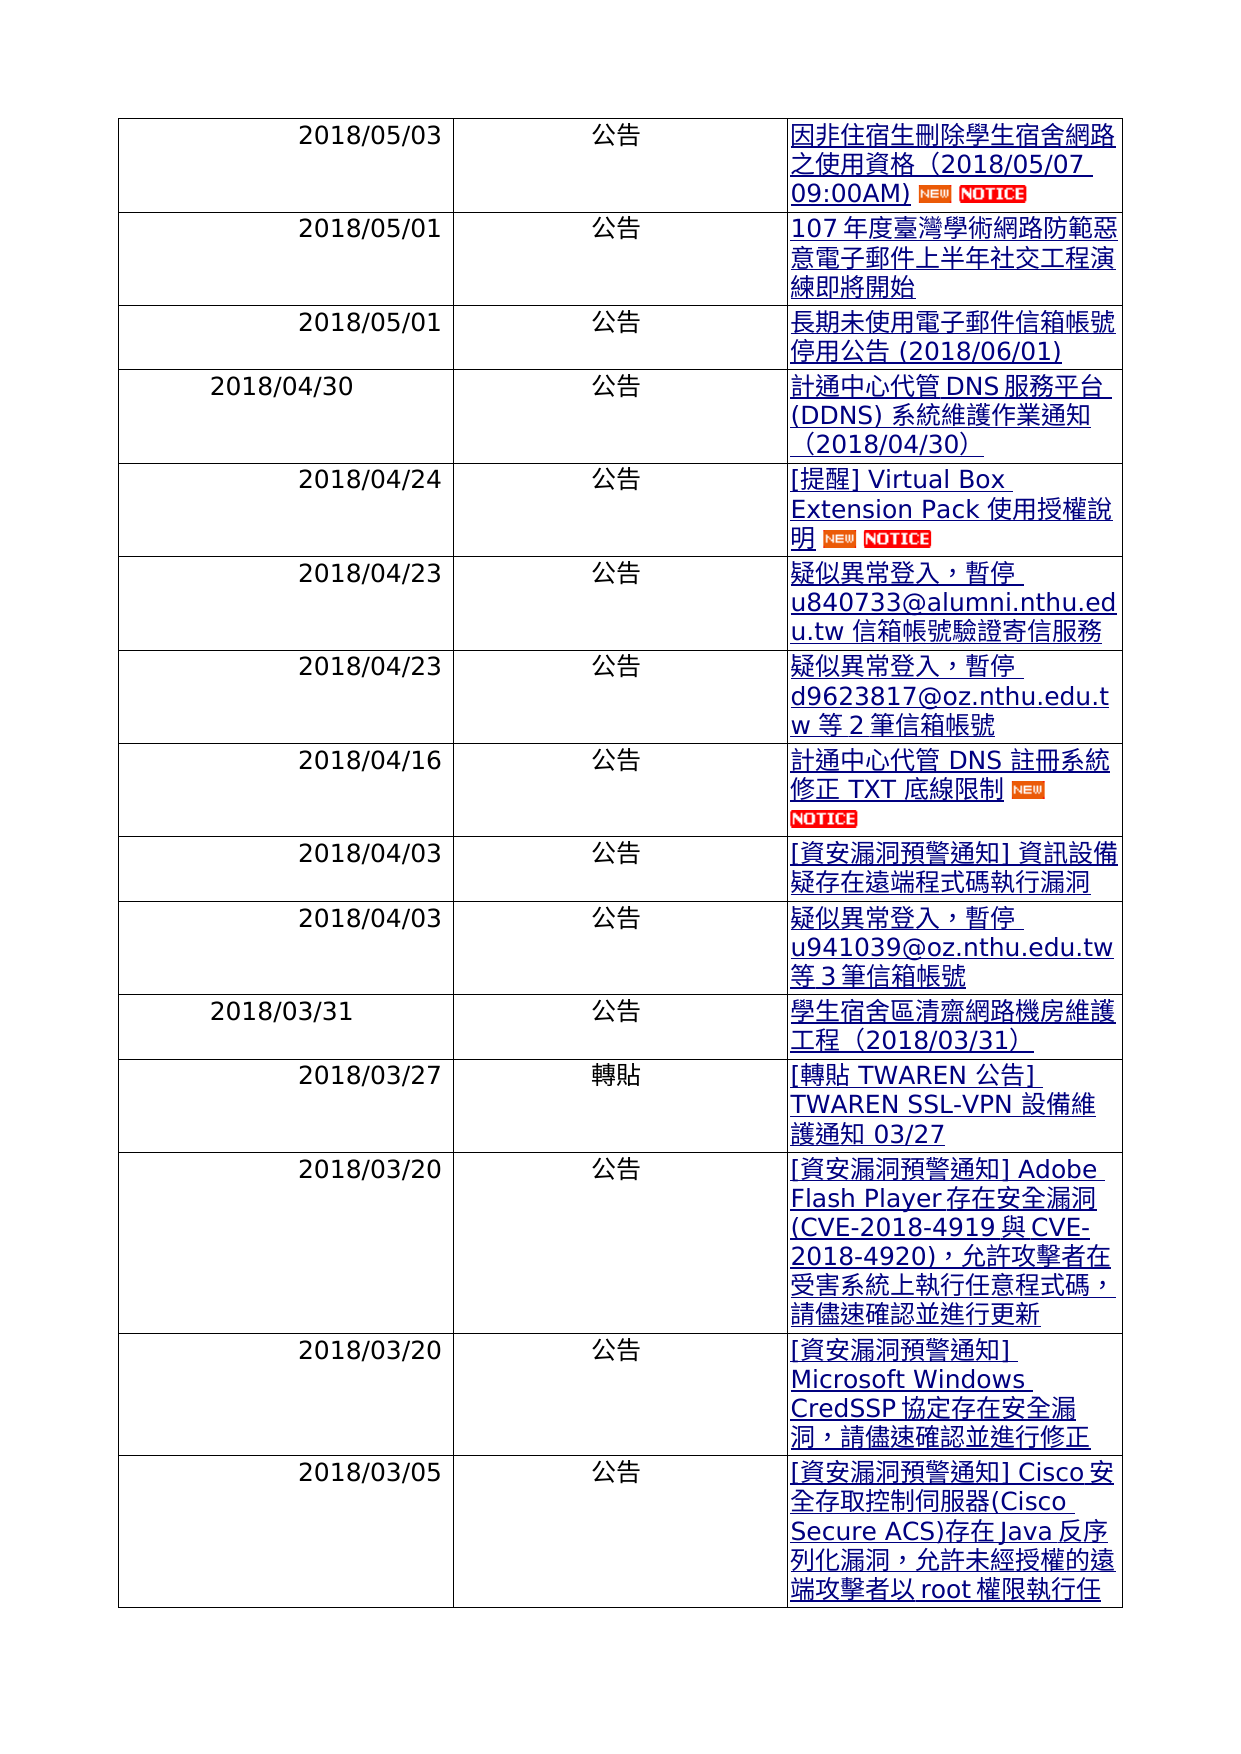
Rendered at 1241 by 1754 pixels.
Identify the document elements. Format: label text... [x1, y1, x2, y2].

table_cell 疑似異常登入，暫停 d9623817@oz.nthu.edu.tw 等2筆信箱帳號 [788, 651, 1122, 743]
table_cell 2018/03/05 [119, 1456, 453, 1607]
table_cell 公告 [454, 306, 787, 369]
table_cell 公告 [454, 557, 787, 649]
table_cell 2018/05/03 [119, 119, 453, 212]
table_cell 2018/04/23 [119, 557, 453, 649]
table_cell 2018/03/31 [119, 995, 453, 1058]
table_cell 107年度臺灣學術網路防範惡意電子郵件上半年社交工程演練即將開始 [788, 213, 1122, 305]
table_cell 2018/04/30 [119, 370, 453, 463]
table_cell 公告 [454, 1334, 787, 1455]
table_cell 公告 [454, 995, 787, 1058]
table_cell [轉貼 TWAREN 公告] TWAREN SSL-VPN 設備維護通知 03/27 [788, 1060, 1122, 1152]
table_cell 2018/04/24 [119, 464, 453, 556]
table_cell 2018/05/01 [119, 306, 453, 369]
table_cell 公告 [454, 119, 787, 212]
table_cell 公告 [454, 651, 787, 743]
table_cell 因非住宿生刪除學生宿舍網路之使用資格（2018/05/07 09:00AM) [788, 119, 1122, 212]
table_cell 2018/04/03 [119, 902, 453, 994]
picture [790, 810, 858, 828]
table_cell 疑似異常登入，暫停 u840733@alumni.nthu.edu.tw 信箱帳號驗證寄信服務 [788, 557, 1122, 649]
picture [959, 185, 1027, 203]
table_cell 學生宿舍區清齋網路機房維護工程（2018/03/31） [788, 995, 1122, 1058]
table_cell 2018/04/16 [119, 744, 453, 836]
table_cell 公告 [454, 1456, 787, 1607]
table_cell [資安漏洞預警通知] Adobe Flash Player存在安全漏洞(CVE-2018-4919與CVE-2018-4920)，允許攻擊者在受害系統上執行任意程式碼，請儘速確認並進行更新 [788, 1153, 1122, 1333]
table_cell 計通中心代管 DNS 註冊系統修正 TXT 底線限制 [788, 744, 1122, 836]
table_cell [提醒] Virtual Box Extension Pack 使用授權說明 [788, 464, 1122, 556]
table_cell [資安漏洞預警通知] Microsoft Windows CredSSP協定存在安全漏洞，請儘速確認並進行修正 [788, 1334, 1122, 1455]
table_cell 2018/03/20 [119, 1153, 453, 1333]
table_cell 公告 [454, 744, 787, 836]
table_cell 公告 [454, 213, 787, 305]
table_cell 長期未使用電子郵件信箱帳號停用公告 (2018/06/01) [788, 306, 1122, 369]
table_cell 計通中心代管DNS服務平台 (DDNS) 系統維護作業通知（2018/04/30） [788, 370, 1122, 463]
table_cell [資安漏洞預警通知] Cisco安全存取控制伺服器(Cisco Secure ACS)存在Java反序列化漏洞，允許未經授權的遠端攻擊者以root權限執行任 [788, 1456, 1122, 1607]
table_cell 2018/03/27 [119, 1060, 453, 1152]
table_cell 公告 [454, 1153, 787, 1333]
table_cell 2018/03/20 [119, 1334, 453, 1455]
table_cell 轉貼 [454, 1060, 787, 1152]
table_cell 2018/05/01 [119, 213, 453, 305]
picture [1011, 781, 1045, 799]
picture [918, 185, 952, 203]
table_cell 公告 [454, 370, 787, 463]
table_cell 公告 [454, 902, 787, 994]
table_cell 2018/04/23 [119, 651, 453, 743]
picture [863, 530, 932, 548]
table_cell 公告 [454, 837, 787, 901]
table_cell [資安漏洞預警通知] 資訊設備疑存在遠端程式碼執行漏洞 [788, 837, 1122, 901]
table_cell 公告 [454, 464, 787, 556]
table_cell 疑似異常登入，暫停 u941039@oz.nthu.edu.tw 等3筆信箱帳號 [788, 902, 1122, 994]
table_cell 2018/04/03 [119, 837, 453, 901]
picture [823, 530, 857, 548]
